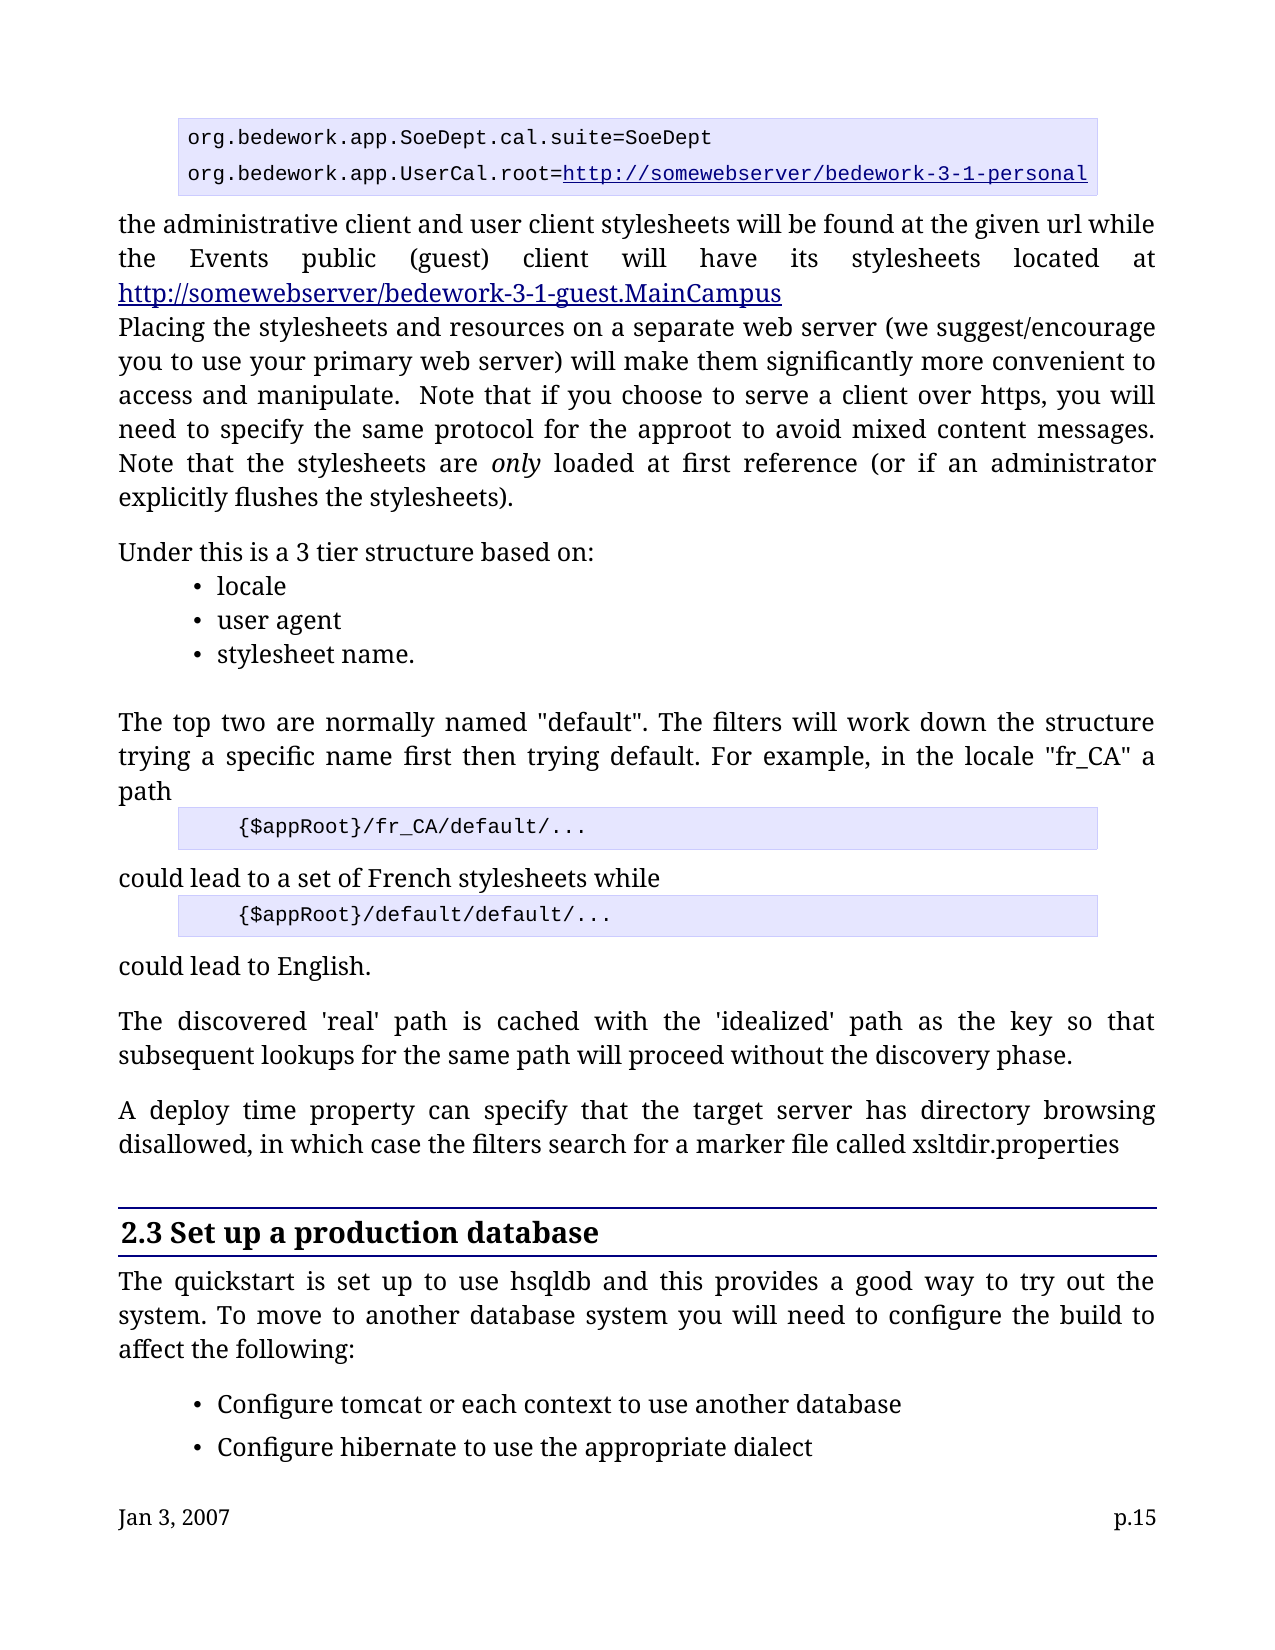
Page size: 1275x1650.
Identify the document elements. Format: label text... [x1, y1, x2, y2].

list user agent [193, 603, 1157, 637]
list locale [193, 569, 1157, 603]
list Configure tomcat or each context to use another database [193, 1386, 1157, 1421]
text could lead to a set of French stylesheets while [118, 861, 1157, 895]
text {$appRoot}/fr_CA/default/... [179, 808, 1097, 849]
text the administrative client and user client stylesheets will be found at the given url while the Events public (guest) client will have its stylesheets located at http://somewebserver/bedework-3-1-guest.MainCampus [118, 207, 1157, 309]
subtitle 2.3 Set up a production database [118, 1209, 1157, 1255]
text org.bedework.app.SoeDept.cal.suite=SoeDept [179, 119, 1097, 151]
text org.bedework.app.UserCal.root=http://somewebserver/bedework-3-1-personal [179, 153, 1097, 195]
list Configure hibernate to use the appropriate dialect [193, 1429, 1157, 1463]
list stylesheet name. [193, 637, 1157, 671]
text {$appRoot}/default/default/... [179, 896, 1097, 936]
text The discovered 'real' path is cached with the 'idealized' path as the key so that subsequent lookups for the same path will proceed without the discovery phase. [118, 1003, 1157, 1072]
text A deploy time property can specify that the target server has directory browsing disallowed, in which case the filters search for a marker file called xsltdir.properties [118, 1093, 1157, 1161]
text The quickstart is set up to use hsqldb and this provides a good way to try out the system. To move to another database system you will need to configure the build to affect the following: [118, 1263, 1157, 1365]
text The top two are normally named "default". The filters will work down the structure trying a specific name first then trying default. For example, in the locale "fr_CA" a path [118, 705, 1157, 807]
text could lead to English. [118, 948, 1157, 982]
text Placing the stylesheets and resources on a separate web server (we suggest/encourage you to use your primary web server) will make them significantly more convenient to access and manipulate. Note that if you choose to serve a client over https, you will need to specify the same protocol for the approot to avoid mixed content messages. Note that the stylesheets are only loaded at first reference (or if an administrator explicitly flushes the stylesheets). [118, 309, 1157, 514]
text Under this is a 3 tier structure based on: [118, 535, 1157, 569]
